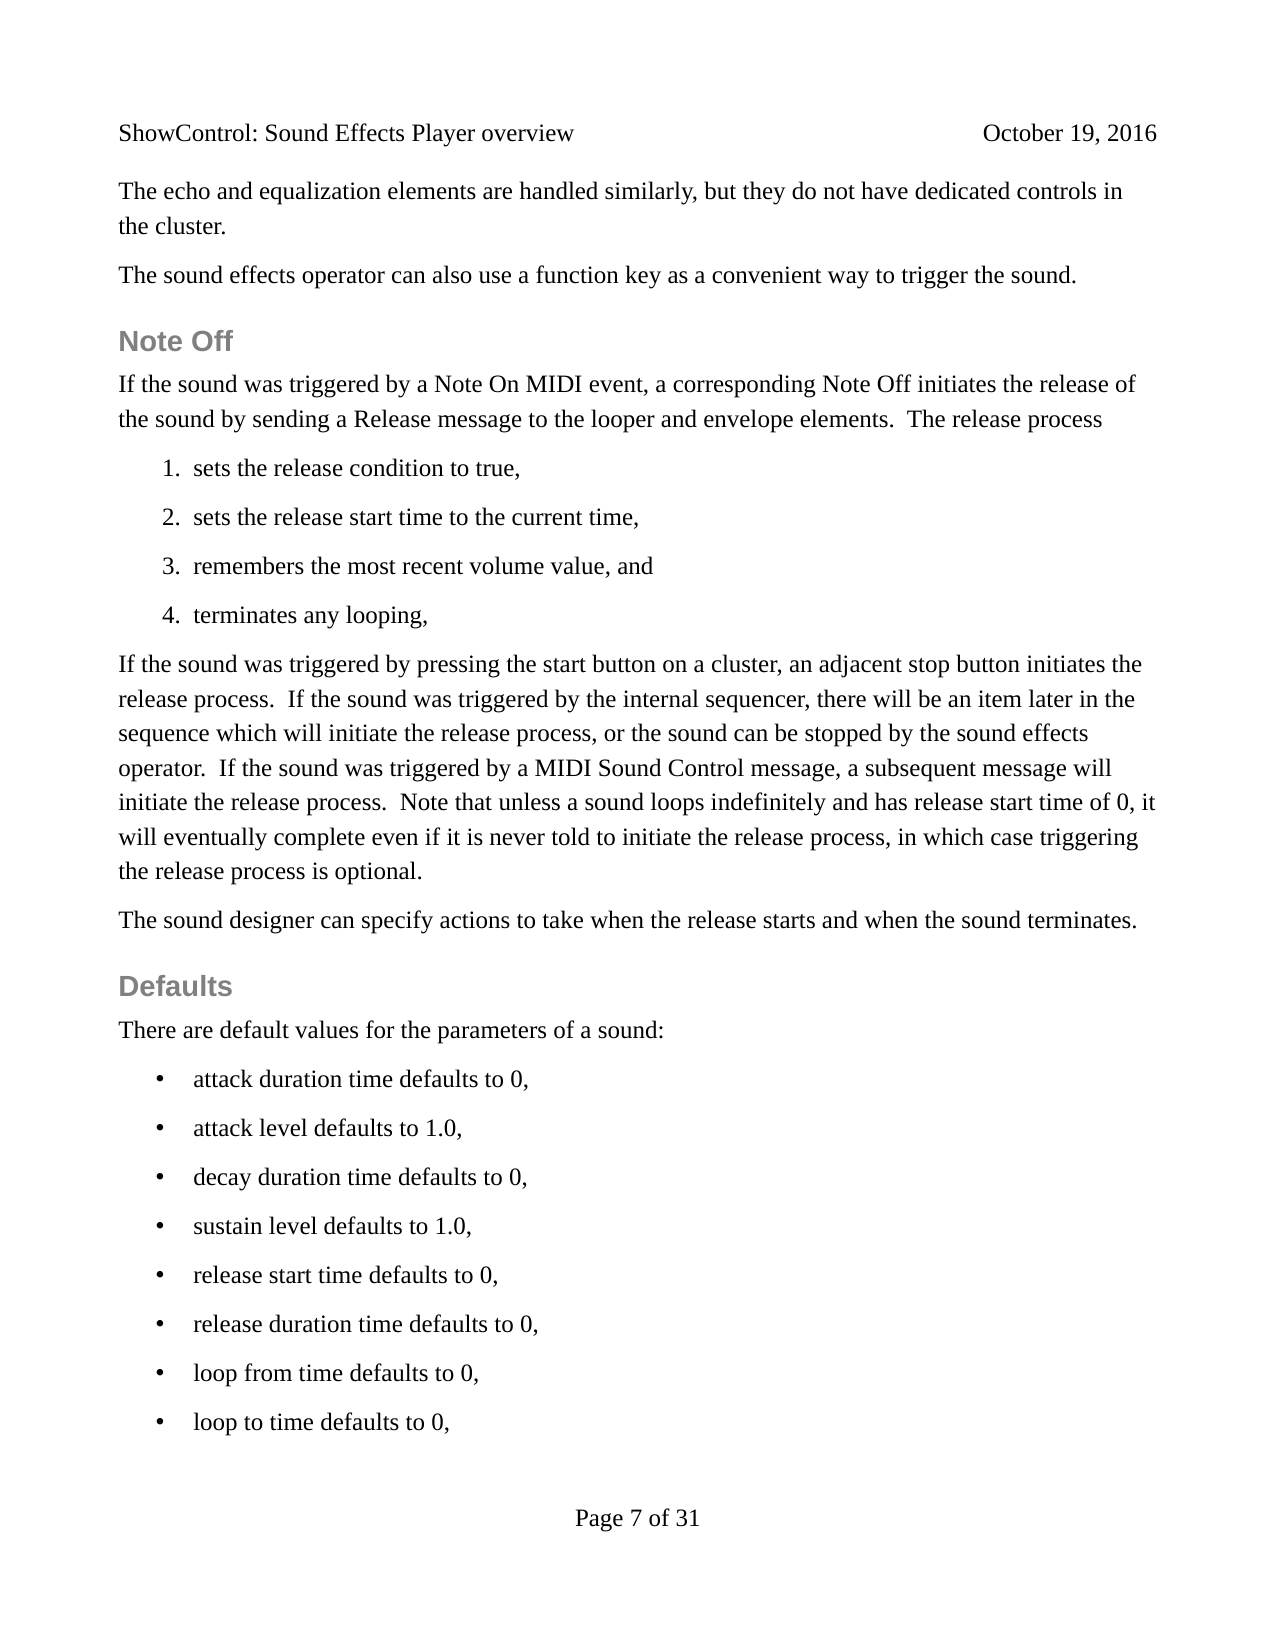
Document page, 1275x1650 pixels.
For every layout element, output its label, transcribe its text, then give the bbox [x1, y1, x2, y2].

list terminates any looping, [156, 600, 1157, 629]
list release duration time defaults to 0, [156, 1309, 1157, 1338]
list sustain level defaults to 1.0, [156, 1211, 1157, 1240]
text If the sound was triggered by a Note On MIDI event, a corresponding Note Off initiates the release of the sound by sending a Release message to the looper and envelope elements. The release process [118, 369, 1157, 433]
text The sound designer can specify actions to take when the release starts and when the sound terminates. [118, 905, 1157, 934]
list decay duration time defaults to 0, [156, 1162, 1157, 1191]
subtitle Note Off [118, 323, 1157, 357]
list sets the release condition to true, [156, 453, 1157, 482]
list attack level defaults to 1.0, [156, 1113, 1157, 1142]
subtitle Defaults [118, 969, 1157, 1002]
text The sound effects operator can also use a function key as a convenient way to trigger the sound. [118, 260, 1157, 289]
list release start time defaults to 0, [156, 1260, 1157, 1289]
text There are default values for the parameters of a sound: [118, 1015, 1157, 1044]
list loop to time defaults to 0, [156, 1407, 1157, 1436]
list attack duration time defaults to 0, [156, 1064, 1157, 1093]
text If the sound was triggered by pressing the start button on a cluster, an adjacent stop button initiates the release process. If the sound was triggered by the internal sequencer, there will be an item later in the sequence which will initiate the release process, or the sound can be stopped by the sound effects operator. If the sound was triggered by a MIDI Sound Control message, a subsequent message will initiate the release process. Note that unless a sound loops indefinitely and has release start time of 0, it will eventually complete even if it is never told to initiate the release process, in which case triggering the release process is optional. [118, 649, 1157, 885]
list sets the release start time to the current time, [156, 502, 1157, 531]
list loop from time defaults to 0, [156, 1358, 1157, 1387]
text The echo and equalization elements are handled similarly, but they do not have dedicated controls in the cluster. [118, 176, 1157, 239]
list remembers the most recent volume value, and [156, 551, 1157, 580]
